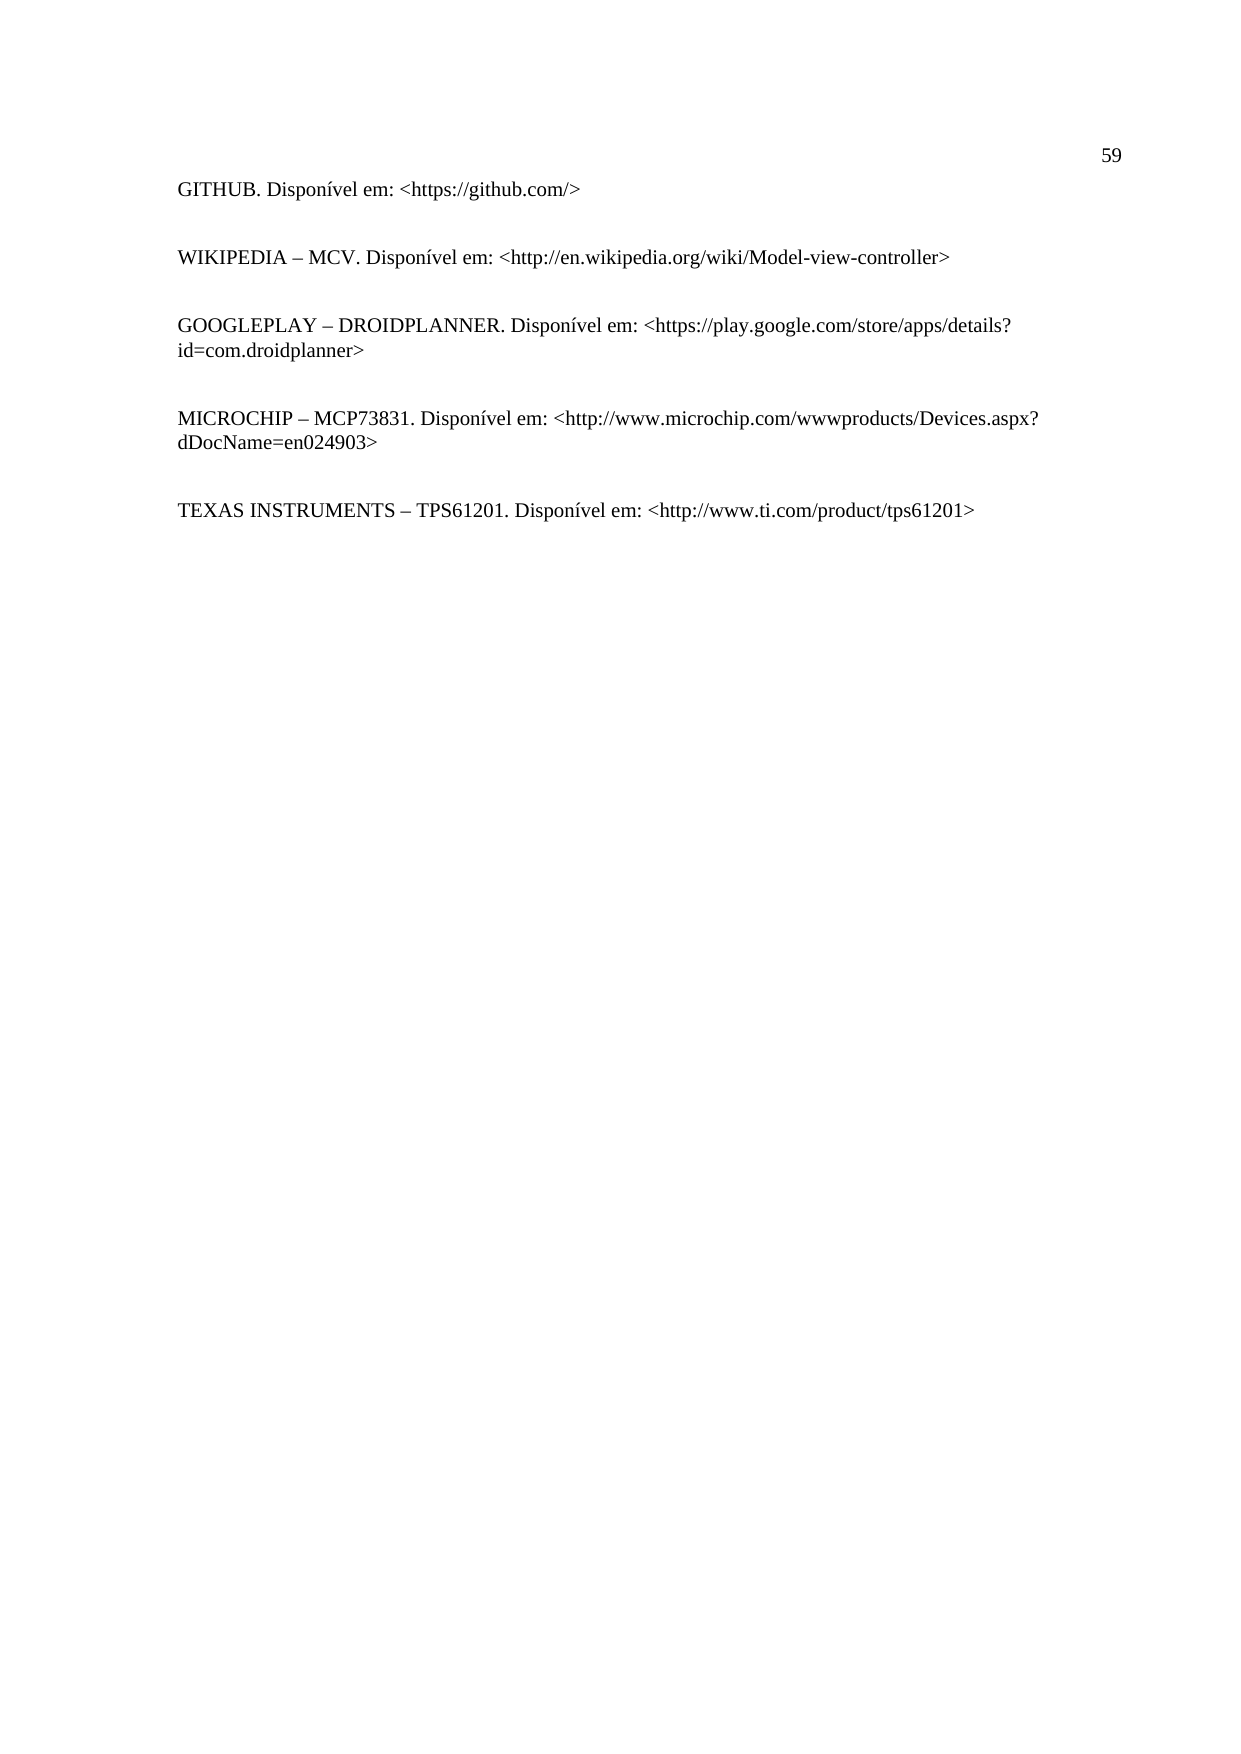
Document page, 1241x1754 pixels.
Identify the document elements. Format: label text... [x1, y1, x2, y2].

text MICROCHIP – MCP73831. Disponível em: <http://www.microchip.com/wwwproducts/Devices.aspx?dDocName=en024903> [177, 406, 1122, 454]
text GITHUB. Disponível em: <https://github.com/> [177, 177, 1122, 201]
text WIKIPEDIA – MCV. Disponível em: <http://en.wikipedia.org/wiki/Model-view-controller> [177, 245, 1122, 269]
text GOOGLEPLAY – DROIDPLANNER. Disponível em: <https://play.google.com/store/apps/details?id=com.droidplanner> [177, 313, 1122, 362]
text TEXAS INSTRUMENTS – TPS61201. Disponível em: <http://www.ti.com/product/tps61201> [177, 498, 1122, 522]
